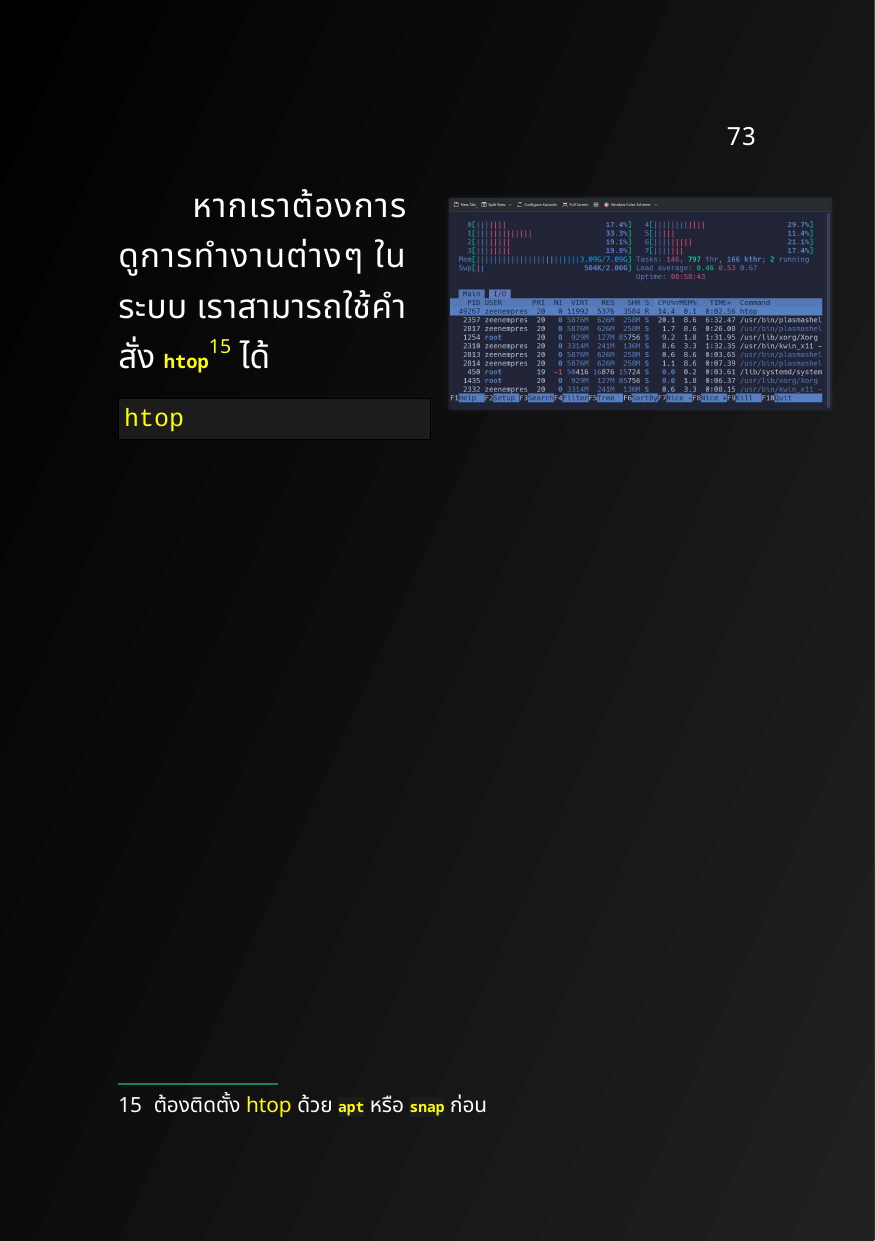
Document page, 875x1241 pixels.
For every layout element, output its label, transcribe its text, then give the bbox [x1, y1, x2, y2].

text ต้องติดตั้ง htop ด้วย apt หรือ snap ก่อน [118, 1090, 756, 1122]
text หากเราต้องการดูการทำงานต่างๆ ในระบบ เราสามารถใช้คำสั่ง htop ได้ [118, 182, 756, 384]
table_header htop [119, 399, 430, 439]
picture [443, 192, 837, 415]
